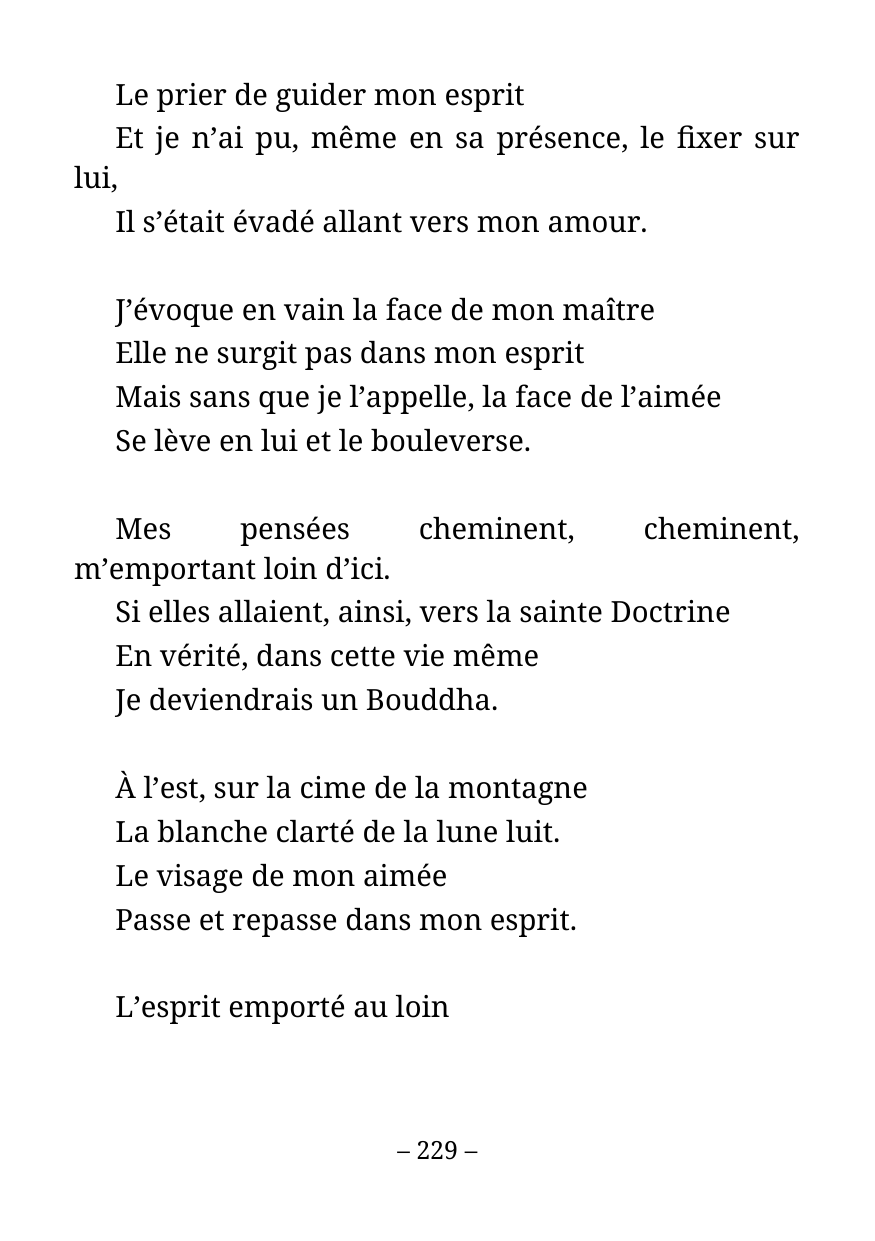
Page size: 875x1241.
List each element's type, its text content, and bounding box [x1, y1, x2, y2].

text J’évoque en vain la face de mon maître [74, 289, 800, 329]
text Je deviendrais un Bouddha. [74, 679, 800, 719]
text Si elles allaient, ainsi, vers la sainte Doctrine [74, 592, 800, 631]
text Le prier de guider mon esprit [74, 74, 800, 113]
text En vérité, dans cette vie même [74, 636, 800, 675]
text L’esprit emporté au loin [74, 986, 800, 1026]
text Elle ne surgit pas dans mon esprit [74, 333, 800, 372]
text La blanche clarté de la lune luit. [74, 811, 800, 851]
text Il s’était évadé allant vers mon amour. [74, 201, 800, 241]
text Se lève en lui et le bouleverse. [74, 421, 800, 460]
text Mes pensées cheminent, cheminent, m’emportant loin d’ici. [74, 508, 800, 588]
text Et je n’ai pu, même en sa présence, le fixer sur lui, [74, 118, 800, 197]
text Passe et repasse dans mon esprit. [74, 899, 800, 938]
text À l’est, sur la cime de la montagne [74, 767, 800, 807]
text Le visage de mon aimée [74, 855, 800, 894]
text Mais sans que je l’appelle, la face de l’aimée [74, 377, 800, 416]
